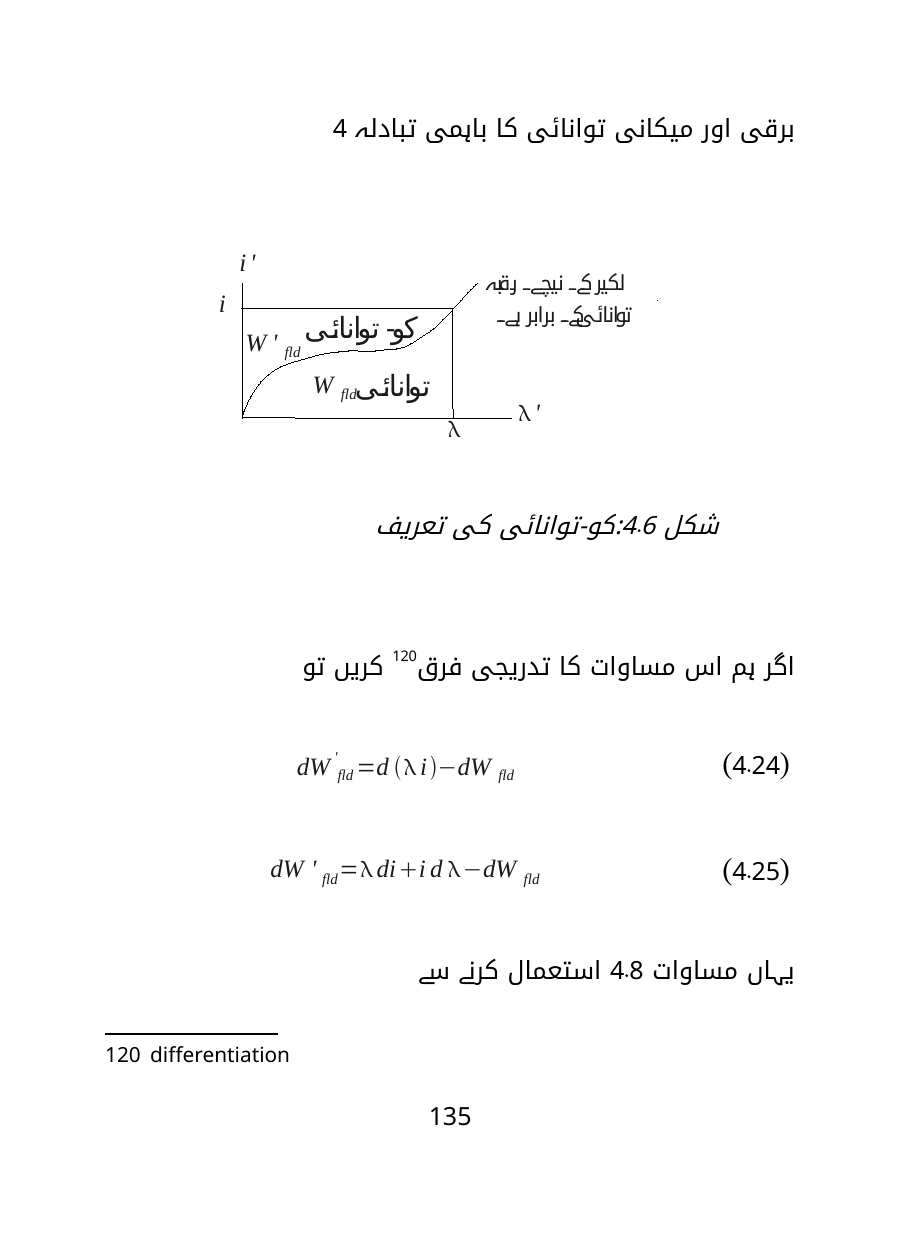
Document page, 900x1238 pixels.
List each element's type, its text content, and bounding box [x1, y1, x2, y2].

text شکل 4.6:کو-توانائی کی تعریف [182, 195, 718, 550]
table_header [105, 842, 696, 913]
text یہاں مساوات 4.8 استعمال کرنے سے [105, 948, 795, 995]
table_header (4.25) [696, 842, 795, 913]
table_header (4.24) [698, 737, 795, 808]
text differentiation [105, 1040, 795, 1068]
text اگر ہم اس مساوات کا تدریجی فرق کریں تو [105, 643, 795, 690]
table_header [105, 737, 698, 808]
